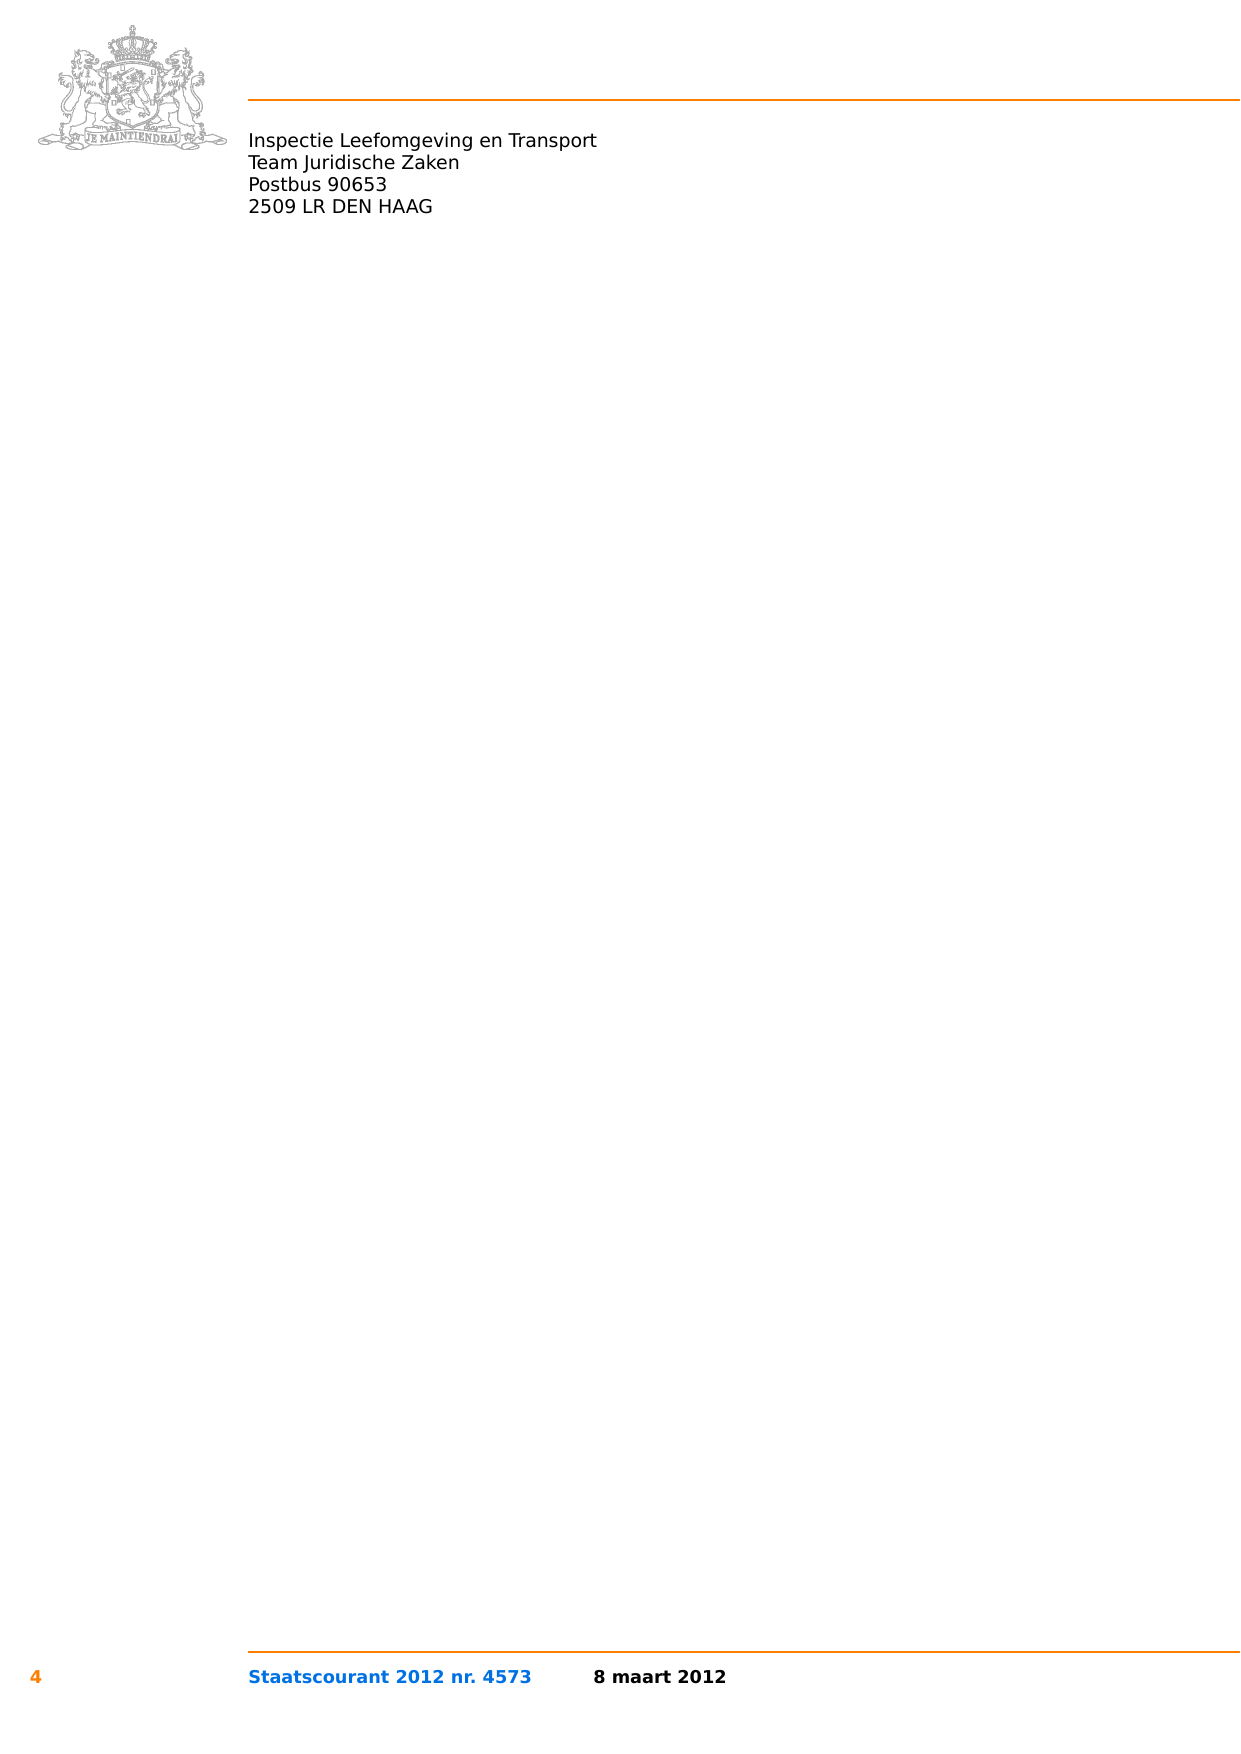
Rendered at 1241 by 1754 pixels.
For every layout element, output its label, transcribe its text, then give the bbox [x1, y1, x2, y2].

picture [38, 25, 227, 150]
text Team Juridische Zaken [248, 152, 1163, 174]
text Postbus 90653 [248, 174, 1163, 196]
text 2509 LR DEN HAAG [248, 196, 1163, 218]
text Inspectie Leefomgeving en Transport [248, 130, 1163, 152]
